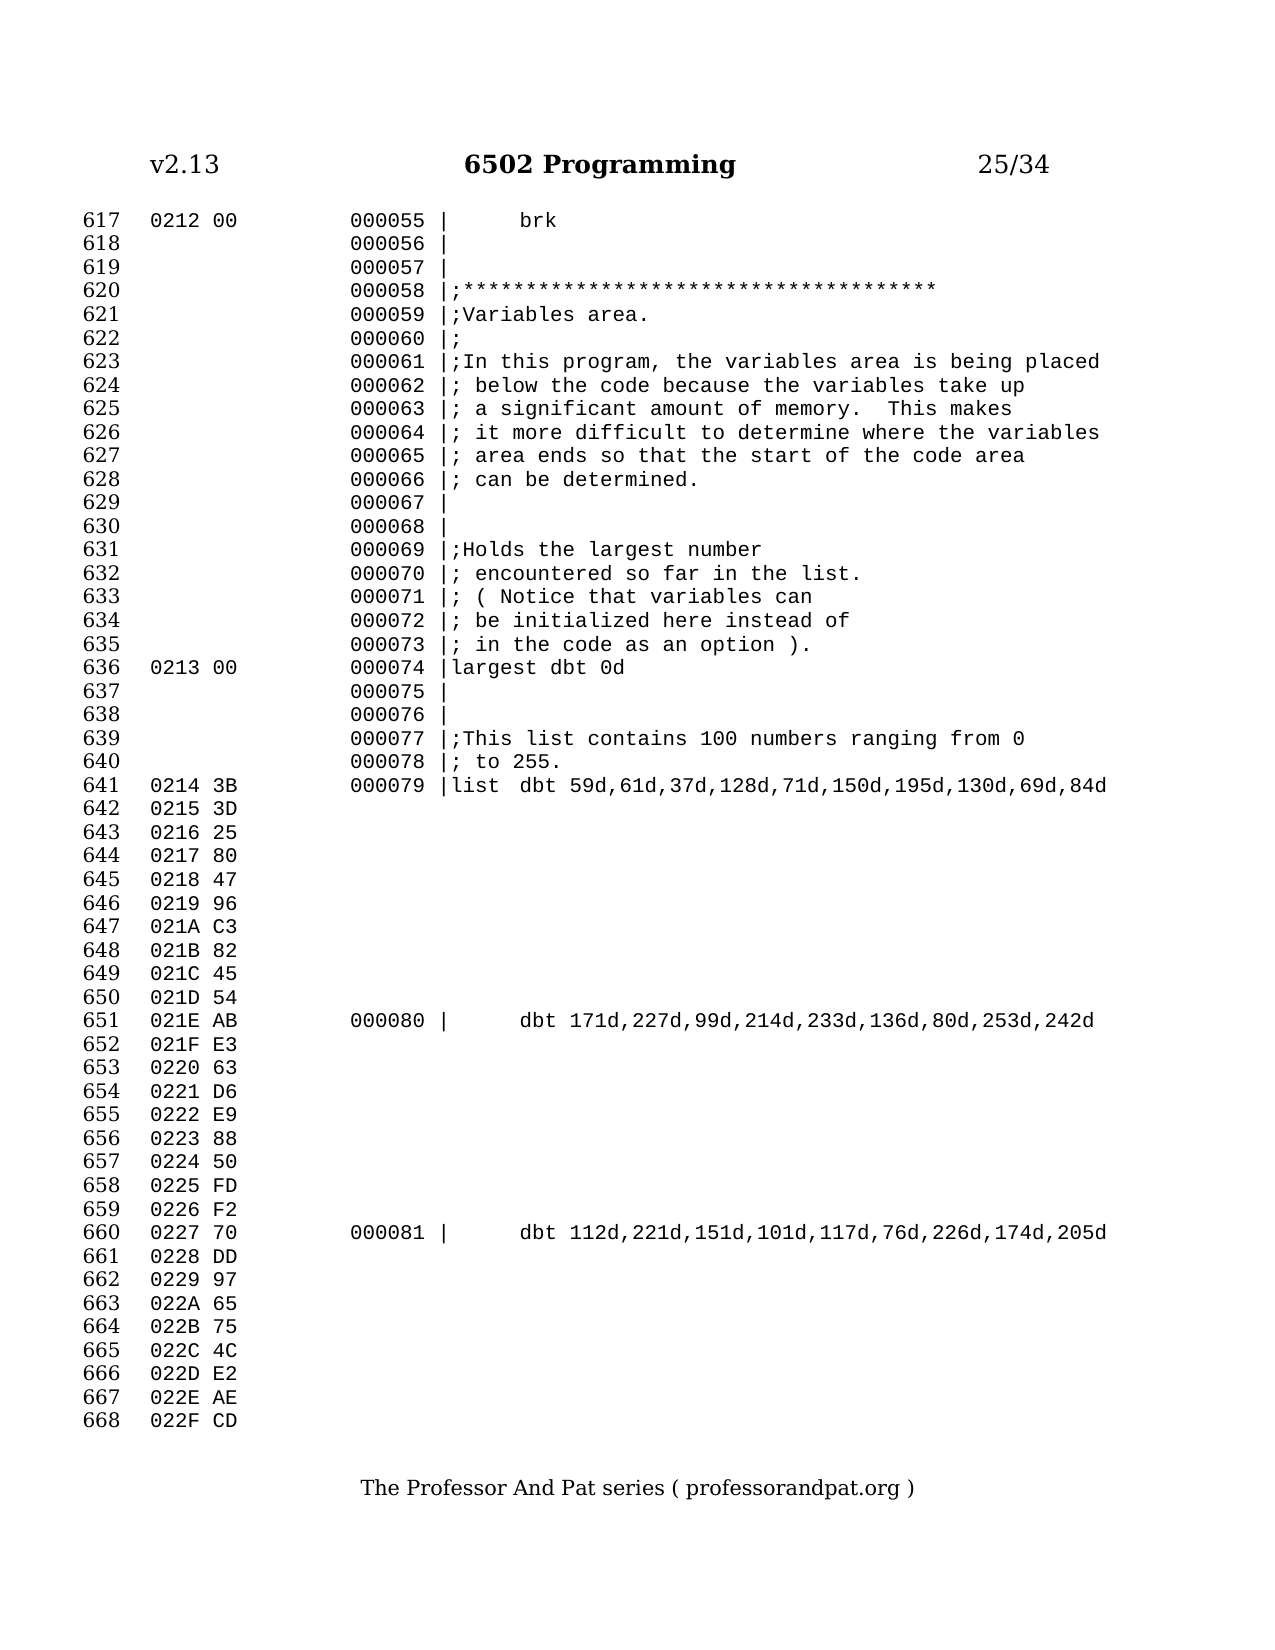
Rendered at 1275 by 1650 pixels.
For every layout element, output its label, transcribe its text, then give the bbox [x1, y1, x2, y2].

text 021D 54 [150, 987, 1125, 1010]
text 000078 |; to 255. [150, 751, 1125, 775]
text 022D E2 [150, 1363, 1125, 1387]
text 021C 45 [150, 963, 1125, 987]
text 022A 65 [150, 1293, 1125, 1316]
text 0228 DD [150, 1246, 1125, 1269]
text 000072 |; be initialized here instead of [150, 610, 1125, 634]
text 021F E3 [150, 1034, 1125, 1057]
text 0218 47 [150, 869, 1125, 893]
text 000061 |;In this program, the variables area is being placed [150, 351, 1125, 375]
text 0217 80 [150, 846, 1125, 869]
text 000062 |; below the code because the variables take up [150, 375, 1125, 398]
text 0227 70 000081 | dbt 112d,221d,151d,101d,117d,76d,226d,174d,205d [150, 1222, 1125, 1246]
text 0222 E9 [150, 1104, 1125, 1128]
text 0221 D6 [150, 1081, 1125, 1104]
text 021E AB 000080 | dbt 171d,227d,99d,214d,233d,136d,80d,253d,242d [150, 1010, 1125, 1034]
text 000075 | [150, 681, 1125, 704]
text 000067 | [150, 492, 1125, 516]
text 0219 96 [150, 893, 1125, 916]
text 000073 |; in the code as an option ). [150, 634, 1125, 657]
text 000069 |;Holds the largest number [150, 539, 1125, 563]
text 022E AE [150, 1387, 1125, 1411]
text 0226 F2 [150, 1199, 1125, 1222]
text 000071 |; ( Notice that variables can [150, 587, 1125, 610]
text 000058 |;************************************** [150, 281, 1125, 304]
text 021B 82 [150, 940, 1125, 963]
text 000065 |; area ends so that the start of the code area [150, 445, 1125, 469]
text 0216 25 [150, 822, 1125, 846]
text 022C 4C [150, 1340, 1125, 1363]
text 000057 | [150, 257, 1125, 281]
text 000077 |;This list contains 100 numbers ranging from 0 [150, 728, 1125, 751]
text 0229 97 [150, 1269, 1125, 1293]
text 000056 | [150, 233, 1125, 257]
text 000076 | [150, 704, 1125, 728]
text 000066 |; can be determined. [150, 469, 1125, 492]
text 000059 |;Variables area. [150, 304, 1125, 328]
text 000060 |; [150, 328, 1125, 351]
text 000070 |; encountered so far in the list. [150, 563, 1125, 587]
text 022B 75 [150, 1316, 1125, 1340]
text 0213 00 000074 |largest dbt 0d [150, 657, 1125, 681]
text 0220 63 [150, 1057, 1125, 1081]
text 0223 88 [150, 1128, 1125, 1152]
text 0214 3B 000079 |list dbt 59d,61d,37d,128d,71d,150d,195d,130d,69d,84d [150, 775, 1125, 798]
text 0212 00 000055 | brk [150, 210, 1125, 233]
text 0224 50 [150, 1152, 1125, 1175]
text 000064 |; it more difficult to determine where the variables [150, 422, 1125, 445]
text 0215 3D [150, 798, 1125, 822]
text 000063 |; a significant amount of memory. This makes [150, 398, 1125, 422]
text 000068 | [150, 516, 1125, 539]
text 0225 FD [150, 1175, 1125, 1199]
text 022F CD [150, 1411, 1125, 1434]
text 021A C3 [150, 916, 1125, 940]
